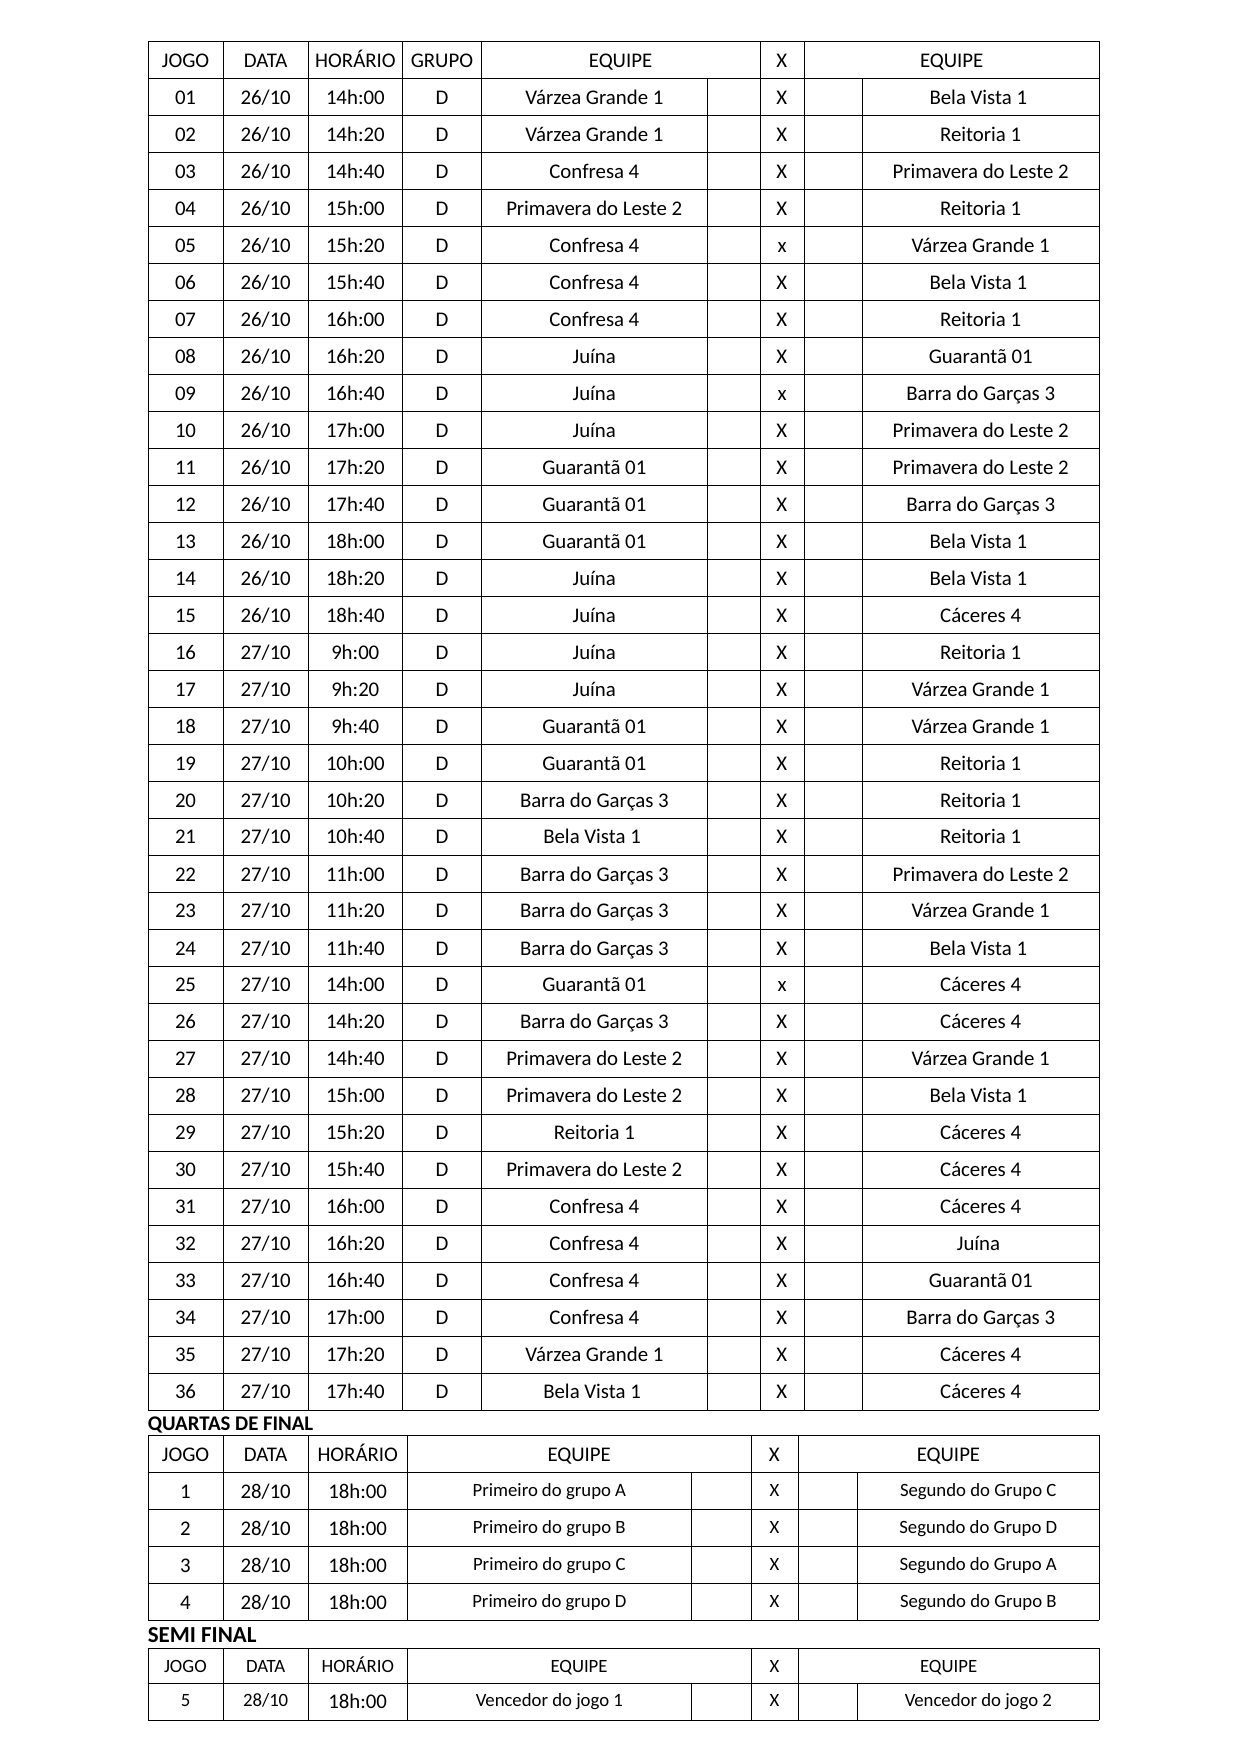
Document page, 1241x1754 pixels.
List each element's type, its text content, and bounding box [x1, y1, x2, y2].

table_cell 26/10 [224, 79, 308, 115]
table_cell 18h:00 [309, 1473, 407, 1509]
table_cell D [403, 79, 481, 115]
table_cell 17h:40 [309, 486, 402, 522]
table_cell 11 [149, 449, 223, 485]
table_header HORÁRIO [309, 42, 402, 78]
table_cell Várzea Grande 1 [863, 671, 1099, 707]
table_cell [708, 79, 760, 115]
table_cell X [761, 671, 804, 707]
table_cell Bela Vista 1 [863, 560, 1099, 596]
table_cell [692, 1547, 751, 1583]
table_header HORÁRIO [309, 1436, 407, 1472]
table_cell [805, 634, 862, 670]
table_cell [708, 671, 760, 707]
table_cell Vencedor do jogo 2 [858, 1684, 1099, 1719]
table_cell Reitoria 1 [863, 301, 1099, 337]
table_cell Juína [482, 671, 707, 707]
table_cell D [403, 893, 481, 929]
table_cell 23 [149, 893, 223, 929]
table_cell 26/10 [224, 375, 308, 411]
table_cell X [761, 1115, 804, 1151]
table_header EQUIPE [482, 42, 760, 78]
text QUARTAS DE FINAL [148, 1411, 1087, 1435]
table_cell 16h:40 [309, 1263, 402, 1299]
table_cell [805, 1152, 862, 1188]
table_cell 26/10 [224, 560, 308, 596]
table_cell 27 [149, 1041, 223, 1077]
table_cell Várzea Grande 1 [863, 708, 1099, 744]
table_cell Primavera do Leste 2 [863, 412, 1099, 448]
table_cell 18h:00 [309, 1510, 407, 1546]
table_cell 28/10 [224, 1510, 308, 1546]
table_cell 17h:00 [309, 412, 402, 448]
table_cell 27/10 [224, 1226, 308, 1262]
table_cell Bela Vista 1 [863, 264, 1099, 300]
table_cell [805, 116, 862, 152]
table_cell 32 [149, 1226, 223, 1262]
table_cell Reitoria 1 [482, 1115, 707, 1151]
table_cell 28/10 [224, 1547, 308, 1583]
table_cell 21 [149, 819, 223, 855]
table_cell Juína [482, 375, 707, 411]
table_header JOGO [149, 42, 223, 78]
table_cell D [403, 634, 481, 670]
table_cell 26/10 [224, 301, 308, 337]
table_cell 27/10 [224, 930, 308, 966]
table_cell 26/10 [224, 116, 308, 152]
table_cell D [403, 1226, 481, 1262]
table_cell Barra do Garças 3 [482, 930, 707, 966]
table_cell Várzea Grande 1 [482, 79, 707, 115]
table_cell 26/10 [224, 338, 308, 374]
table_cell D [403, 449, 481, 485]
table_header DATA [224, 42, 308, 78]
table_cell x [761, 375, 804, 411]
table_cell Primavera do Leste 2 [482, 1078, 707, 1114]
table_cell Juína [863, 1226, 1099, 1262]
table_cell D [403, 1115, 481, 1151]
table_cell D [403, 1152, 481, 1188]
table_cell Barra do Garças 3 [863, 375, 1099, 411]
table_cell Reitoria 1 [863, 634, 1099, 670]
table_cell 16h:00 [309, 301, 402, 337]
table_cell Reitoria 1 [863, 745, 1099, 781]
table_cell [805, 264, 862, 300]
table_cell Vencedor do jogo 1 [408, 1684, 691, 1719]
table_cell 17 [149, 671, 223, 707]
table_cell D [403, 708, 481, 744]
table_cell [805, 782, 862, 818]
table_cell 18h:40 [309, 597, 402, 633]
table_cell Barra do Garças 3 [863, 486, 1099, 522]
table_header JOGO [149, 1436, 223, 1472]
table_cell 26/10 [224, 227, 308, 263]
table_cell Cáceres 4 [863, 1374, 1099, 1409]
table_cell Cáceres 4 [863, 1337, 1099, 1373]
table_cell D [403, 1041, 481, 1077]
table_cell 28/10 [224, 1584, 308, 1620]
table_cell [708, 153, 760, 189]
table_cell [805, 79, 862, 115]
table_cell Guarantã 01 [863, 338, 1099, 374]
table_cell Primavera do Leste 2 [482, 1041, 707, 1077]
table_cell 16 [149, 634, 223, 670]
table_cell 33 [149, 1263, 223, 1299]
table_cell 18h:00 [309, 523, 402, 559]
table_cell X [761, 782, 804, 818]
table_cell D [403, 116, 481, 152]
table_cell X [761, 79, 804, 115]
table_cell [805, 1078, 862, 1114]
table_cell Segundo do Grupo A [858, 1547, 1099, 1583]
text SEMI FINAL [148, 1621, 1087, 1648]
table_cell 18h:00 [309, 1547, 407, 1583]
table_cell D [403, 671, 481, 707]
table_cell [799, 1684, 857, 1719]
table_cell Juína [482, 412, 707, 448]
table_cell [805, 1337, 862, 1373]
table_cell [805, 967, 862, 1003]
table_header X [752, 1649, 798, 1683]
table_cell [805, 523, 862, 559]
table_cell 11h:00 [309, 856, 402, 892]
table_cell x [761, 967, 804, 1003]
table_cell X [752, 1510, 798, 1546]
table_cell Reitoria 1 [863, 190, 1099, 226]
table_cell [692, 1684, 751, 1719]
table_cell [708, 375, 760, 411]
table_cell Confresa 4 [482, 1189, 707, 1225]
table_cell Segundo do Grupo C [858, 1473, 1099, 1509]
table_cell 13 [149, 523, 223, 559]
table_cell [805, 1300, 862, 1336]
table_cell Primavera do Leste 2 [482, 190, 707, 226]
table_cell X [761, 338, 804, 374]
table_cell 15h:00 [309, 1078, 402, 1114]
table_cell D [403, 375, 481, 411]
table_cell 27/10 [224, 1374, 308, 1409]
table_cell 18h:20 [309, 560, 402, 596]
table_cell Bela Vista 1 [482, 819, 707, 855]
table_cell 15h:20 [309, 1115, 402, 1151]
table_cell 26/10 [224, 486, 308, 522]
table_cell 27/10 [224, 1263, 308, 1299]
table_cell 17h:00 [309, 1300, 402, 1336]
table_cell [805, 1115, 862, 1151]
table_cell 26/10 [224, 449, 308, 485]
table_cell D [403, 1374, 481, 1409]
table_cell [708, 486, 760, 522]
table_header DATA [224, 1436, 308, 1472]
table_cell [708, 116, 760, 152]
table_cell [805, 227, 862, 263]
table_cell [805, 893, 862, 929]
table_cell Guarantã 01 [863, 1263, 1099, 1299]
table_header X [761, 42, 804, 78]
table_cell [805, 338, 862, 374]
table_cell 18h:00 [309, 1684, 407, 1719]
table_cell [805, 819, 862, 855]
table_cell [799, 1547, 857, 1583]
table_cell X [761, 893, 804, 929]
table_cell 3 [149, 1547, 223, 1583]
table_cell 08 [149, 338, 223, 374]
table_cell 9h:40 [309, 708, 402, 744]
table_cell Barra do Garças 3 [482, 1004, 707, 1040]
table_cell 27/10 [224, 893, 308, 929]
table_cell X [761, 745, 804, 781]
table_header DATA [224, 1649, 308, 1683]
table_cell 1 [149, 1473, 223, 1509]
table_cell 14h:20 [309, 116, 402, 152]
table_cell D [403, 338, 481, 374]
table_cell 27/10 [224, 1078, 308, 1114]
table_cell Guarantã 01 [482, 449, 707, 485]
table_cell 4 [149, 1584, 223, 1620]
table_cell [708, 782, 760, 818]
table_cell 27/10 [224, 819, 308, 855]
table_cell 9h:00 [309, 634, 402, 670]
table_cell 10h:40 [309, 819, 402, 855]
table_cell [805, 1041, 862, 1077]
table_cell 26/10 [224, 190, 308, 226]
table_cell Confresa 4 [482, 227, 707, 263]
table_cell Juína [482, 597, 707, 633]
table_cell Cáceres 4 [863, 1115, 1099, 1151]
table_cell 14h:40 [309, 153, 402, 189]
table_cell [708, 856, 760, 892]
table_cell X [752, 1547, 798, 1583]
table_cell Juína [482, 560, 707, 596]
table_cell Confresa 4 [482, 1300, 707, 1336]
table_cell D [403, 745, 481, 781]
table_cell 28/10 [224, 1473, 308, 1509]
table_cell [805, 1263, 862, 1299]
table_cell [805, 153, 862, 189]
table_cell X [761, 1078, 804, 1114]
table_cell Primavera do Leste 2 [482, 1152, 707, 1188]
table_cell 27/10 [224, 1337, 308, 1373]
table_cell 27/10 [224, 745, 308, 781]
table_cell D [403, 967, 481, 1003]
table_cell [708, 523, 760, 559]
table_cell [708, 1337, 760, 1373]
table_cell Reitoria 1 [863, 819, 1099, 855]
table_cell 27/10 [224, 782, 308, 818]
table_cell X [761, 930, 804, 966]
table_cell X [761, 819, 804, 855]
table_cell Várzea Grande 1 [863, 893, 1099, 929]
table_cell Bela Vista 1 [863, 523, 1099, 559]
table_cell Juína [482, 634, 707, 670]
table_cell [708, 745, 760, 781]
table_cell X [761, 560, 804, 596]
table_cell Várzea Grande 1 [863, 1041, 1099, 1077]
table_cell [708, 412, 760, 448]
table_cell [708, 634, 760, 670]
table_cell 14h:20 [309, 1004, 402, 1040]
table_cell [805, 1189, 862, 1225]
table_cell [805, 597, 862, 633]
table_cell [708, 597, 760, 633]
table_cell [708, 967, 760, 1003]
table_cell D [403, 227, 481, 263]
table_cell 26/10 [224, 523, 308, 559]
table_cell 16h:20 [309, 338, 402, 374]
table_cell Barra do Garças 3 [482, 893, 707, 929]
table_cell [805, 190, 862, 226]
table_cell 30 [149, 1152, 223, 1188]
table_cell 20 [149, 782, 223, 818]
table_cell [708, 227, 760, 263]
table_cell [805, 412, 862, 448]
table_cell 11h:20 [309, 893, 402, 929]
table_cell Guarantã 01 [482, 708, 707, 744]
table_cell X [761, 116, 804, 152]
table_cell [708, 1263, 760, 1299]
table_cell Segundo do Grupo D [858, 1510, 1099, 1546]
table_cell 27/10 [224, 856, 308, 892]
table_cell [708, 893, 760, 929]
table_cell 09 [149, 375, 223, 411]
table_cell 27/10 [224, 1041, 308, 1077]
table_cell X [752, 1584, 798, 1620]
table_cell 16h:40 [309, 375, 402, 411]
table_cell Cáceres 4 [863, 597, 1099, 633]
table_cell 31 [149, 1189, 223, 1225]
table_cell 03 [149, 153, 223, 189]
table_cell 24 [149, 930, 223, 966]
table_cell Confresa 4 [482, 153, 707, 189]
table_cell 10h:00 [309, 745, 402, 781]
table_cell Confresa 4 [482, 1226, 707, 1262]
table_header EQUIPE [408, 1649, 751, 1683]
table_cell [708, 1152, 760, 1188]
table_cell Bela Vista 1 [863, 79, 1099, 115]
table_header EQUIPE [799, 1649, 1099, 1683]
table_cell D [403, 190, 481, 226]
table_cell X [761, 1152, 804, 1188]
table_cell [805, 1226, 862, 1262]
table_cell X [761, 301, 804, 337]
table_cell [799, 1473, 857, 1509]
table_cell [708, 1374, 760, 1409]
table_cell 36 [149, 1374, 223, 1409]
table_cell X [761, 486, 804, 522]
table_cell Várzea Grande 1 [482, 116, 707, 152]
table_cell X [761, 153, 804, 189]
table_cell 26 [149, 1004, 223, 1040]
table_cell 16h:00 [309, 1189, 402, 1225]
table_cell Várzea Grande 1 [482, 1337, 707, 1373]
table_cell 07 [149, 301, 223, 337]
table_cell 01 [149, 79, 223, 115]
table_cell D [403, 1004, 481, 1040]
table_cell [799, 1510, 857, 1546]
table_cell 26/10 [224, 153, 308, 189]
table_cell Primavera do Leste 2 [863, 856, 1099, 892]
table_cell [805, 449, 862, 485]
table_cell 26/10 [224, 264, 308, 300]
table_cell 25 [149, 967, 223, 1003]
table_cell 18 [149, 708, 223, 744]
table_cell D [403, 1078, 481, 1114]
table_cell D [403, 412, 481, 448]
table_cell [805, 1374, 862, 1409]
table_cell [692, 1510, 751, 1546]
table_cell Cáceres 4 [863, 967, 1099, 1003]
table_cell 27/10 [224, 671, 308, 707]
table_cell [708, 1300, 760, 1336]
table_cell [708, 819, 760, 855]
table_cell 15h:20 [309, 227, 402, 263]
table_cell 9h:20 [309, 671, 402, 707]
table_cell 27/10 [224, 708, 308, 744]
table_cell [708, 1041, 760, 1077]
table_header GRUPO [403, 42, 481, 78]
table_cell 10 [149, 412, 223, 448]
table_cell Guarantã 01 [482, 486, 707, 522]
table_cell 2 [149, 1510, 223, 1546]
table_cell [692, 1584, 751, 1620]
table_cell [805, 301, 862, 337]
table_cell Barra do Garças 3 [863, 1300, 1099, 1336]
table_cell 15 [149, 597, 223, 633]
table_header X [752, 1436, 798, 1472]
table_cell Primavera do Leste 2 [863, 153, 1099, 189]
table_cell [708, 1115, 760, 1151]
table_cell 27/10 [224, 1152, 308, 1188]
table_cell 14h:40 [309, 1041, 402, 1077]
table_cell X [761, 523, 804, 559]
table_cell 14 [149, 560, 223, 596]
table_cell 35 [149, 1337, 223, 1373]
table_cell Segundo do Grupo B [858, 1584, 1099, 1620]
table_cell [799, 1584, 857, 1620]
table_cell 34 [149, 1300, 223, 1336]
table_cell Cáceres 4 [863, 1189, 1099, 1225]
table_cell 14h:00 [309, 967, 402, 1003]
table_cell 17h:20 [309, 449, 402, 485]
table_header EQUIPE [805, 42, 1099, 78]
table_cell 16h:20 [309, 1226, 402, 1262]
table_cell D [403, 1263, 481, 1299]
table_cell 15h:00 [309, 190, 402, 226]
table_cell X [761, 1226, 804, 1262]
table_cell D [403, 782, 481, 818]
table_cell 28 [149, 1078, 223, 1114]
table_cell Várzea Grande 1 [863, 227, 1099, 263]
table_cell X [752, 1684, 798, 1719]
table_cell Bela Vista 1 [863, 1078, 1099, 1114]
table_cell [708, 930, 760, 966]
table_cell 15h:40 [309, 264, 402, 300]
table_cell [805, 930, 862, 966]
table_cell D [403, 1337, 481, 1373]
table_cell Confresa 4 [482, 264, 707, 300]
table_cell [805, 671, 862, 707]
table_cell Primavera do Leste 2 [863, 449, 1099, 485]
table_cell 27/10 [224, 1115, 308, 1151]
table_cell D [403, 597, 481, 633]
table_cell [708, 338, 760, 374]
table_cell [805, 856, 862, 892]
table_cell Reitoria 1 [863, 782, 1099, 818]
table_cell X [752, 1473, 798, 1509]
table_cell 28/10 [224, 1684, 308, 1719]
table_cell X [761, 1263, 804, 1299]
table_cell D [403, 523, 481, 559]
table_header EQUIPE [799, 1436, 1099, 1472]
table_cell 27/10 [224, 967, 308, 1003]
table_cell X [761, 856, 804, 892]
table_cell [708, 560, 760, 596]
table_cell [708, 1189, 760, 1225]
table_cell Confresa 4 [482, 1263, 707, 1299]
table_cell 22 [149, 856, 223, 892]
table_cell Barra do Garças 3 [482, 856, 707, 892]
table_cell 29 [149, 1115, 223, 1151]
table_cell [708, 190, 760, 226]
table_cell Primeiro do grupo C [408, 1547, 691, 1583]
table_cell 04 [149, 190, 223, 226]
table_cell [805, 560, 862, 596]
table_cell [708, 708, 760, 744]
table_cell 11h:40 [309, 930, 402, 966]
table_cell 12 [149, 486, 223, 522]
table_cell 18h:00 [309, 1584, 407, 1620]
table_cell D [403, 301, 481, 337]
table_cell 10h:20 [309, 782, 402, 818]
table_cell 5 [149, 1684, 223, 1719]
table_cell 27/10 [224, 1004, 308, 1040]
table_cell X [761, 1189, 804, 1225]
table_cell D [403, 486, 481, 522]
table_cell Bela Vista 1 [863, 930, 1099, 966]
table_cell X [761, 412, 804, 448]
table_cell [805, 375, 862, 411]
table_cell Cáceres 4 [863, 1004, 1099, 1040]
table_cell 17h:20 [309, 1337, 402, 1373]
table_cell 06 [149, 264, 223, 300]
table_header EQUIPE [408, 1436, 751, 1472]
table_cell X [761, 1374, 804, 1409]
table_header HORÁRIO [309, 1649, 407, 1683]
table_cell [708, 301, 760, 337]
table_cell Guarantã 01 [482, 967, 707, 1003]
table_cell X [761, 449, 804, 485]
table_cell 14h:00 [309, 79, 402, 115]
table_header JOGO [149, 1649, 223, 1683]
table_cell D [403, 1300, 481, 1336]
table_cell X [761, 1041, 804, 1077]
table_cell 27/10 [224, 634, 308, 670]
table_cell Primeiro do grupo D [408, 1584, 691, 1620]
table_cell [692, 1473, 751, 1509]
table_cell X [761, 708, 804, 744]
table_cell Guarantã 01 [482, 745, 707, 781]
table_cell X [761, 1300, 804, 1336]
table_cell D [403, 560, 481, 596]
table_cell X [761, 190, 804, 226]
table_cell D [403, 930, 481, 966]
table_cell [708, 1078, 760, 1114]
table_cell X [761, 597, 804, 633]
table_cell 19 [149, 745, 223, 781]
table_cell 26/10 [224, 597, 308, 633]
table_cell D [403, 153, 481, 189]
table_cell D [403, 264, 481, 300]
table_cell 27/10 [224, 1300, 308, 1336]
table_cell [708, 449, 760, 485]
table_cell Barra do Garças 3 [482, 782, 707, 818]
table_cell Reitoria 1 [863, 116, 1099, 152]
table_cell Juína [482, 338, 707, 374]
table_cell X [761, 634, 804, 670]
table_cell [805, 1004, 862, 1040]
table_cell Cáceres 4 [863, 1152, 1099, 1188]
table_cell [708, 1226, 760, 1262]
table_cell X [761, 1337, 804, 1373]
table_cell Confresa 4 [482, 301, 707, 337]
table_cell D [403, 1189, 481, 1225]
table_cell [805, 708, 862, 744]
table_cell Bela Vista 1 [482, 1374, 707, 1409]
table_cell D [403, 856, 481, 892]
table_cell X [761, 1004, 804, 1040]
table_cell x [761, 227, 804, 263]
table_cell Primeiro do grupo B [408, 1510, 691, 1546]
table_cell D [403, 819, 481, 855]
table_cell 15h:40 [309, 1152, 402, 1188]
table_cell [708, 1004, 760, 1040]
table_cell 27/10 [224, 1189, 308, 1225]
table_cell X [761, 264, 804, 300]
table_cell 02 [149, 116, 223, 152]
table_cell Guarantã 01 [482, 523, 707, 559]
table_cell [805, 486, 862, 522]
table_cell 26/10 [224, 412, 308, 448]
table_cell Primeiro do grupo A [408, 1473, 691, 1509]
table_cell 17h:40 [309, 1374, 402, 1409]
table_cell [708, 264, 760, 300]
table_cell [805, 745, 862, 781]
table_cell 05 [149, 227, 223, 263]
